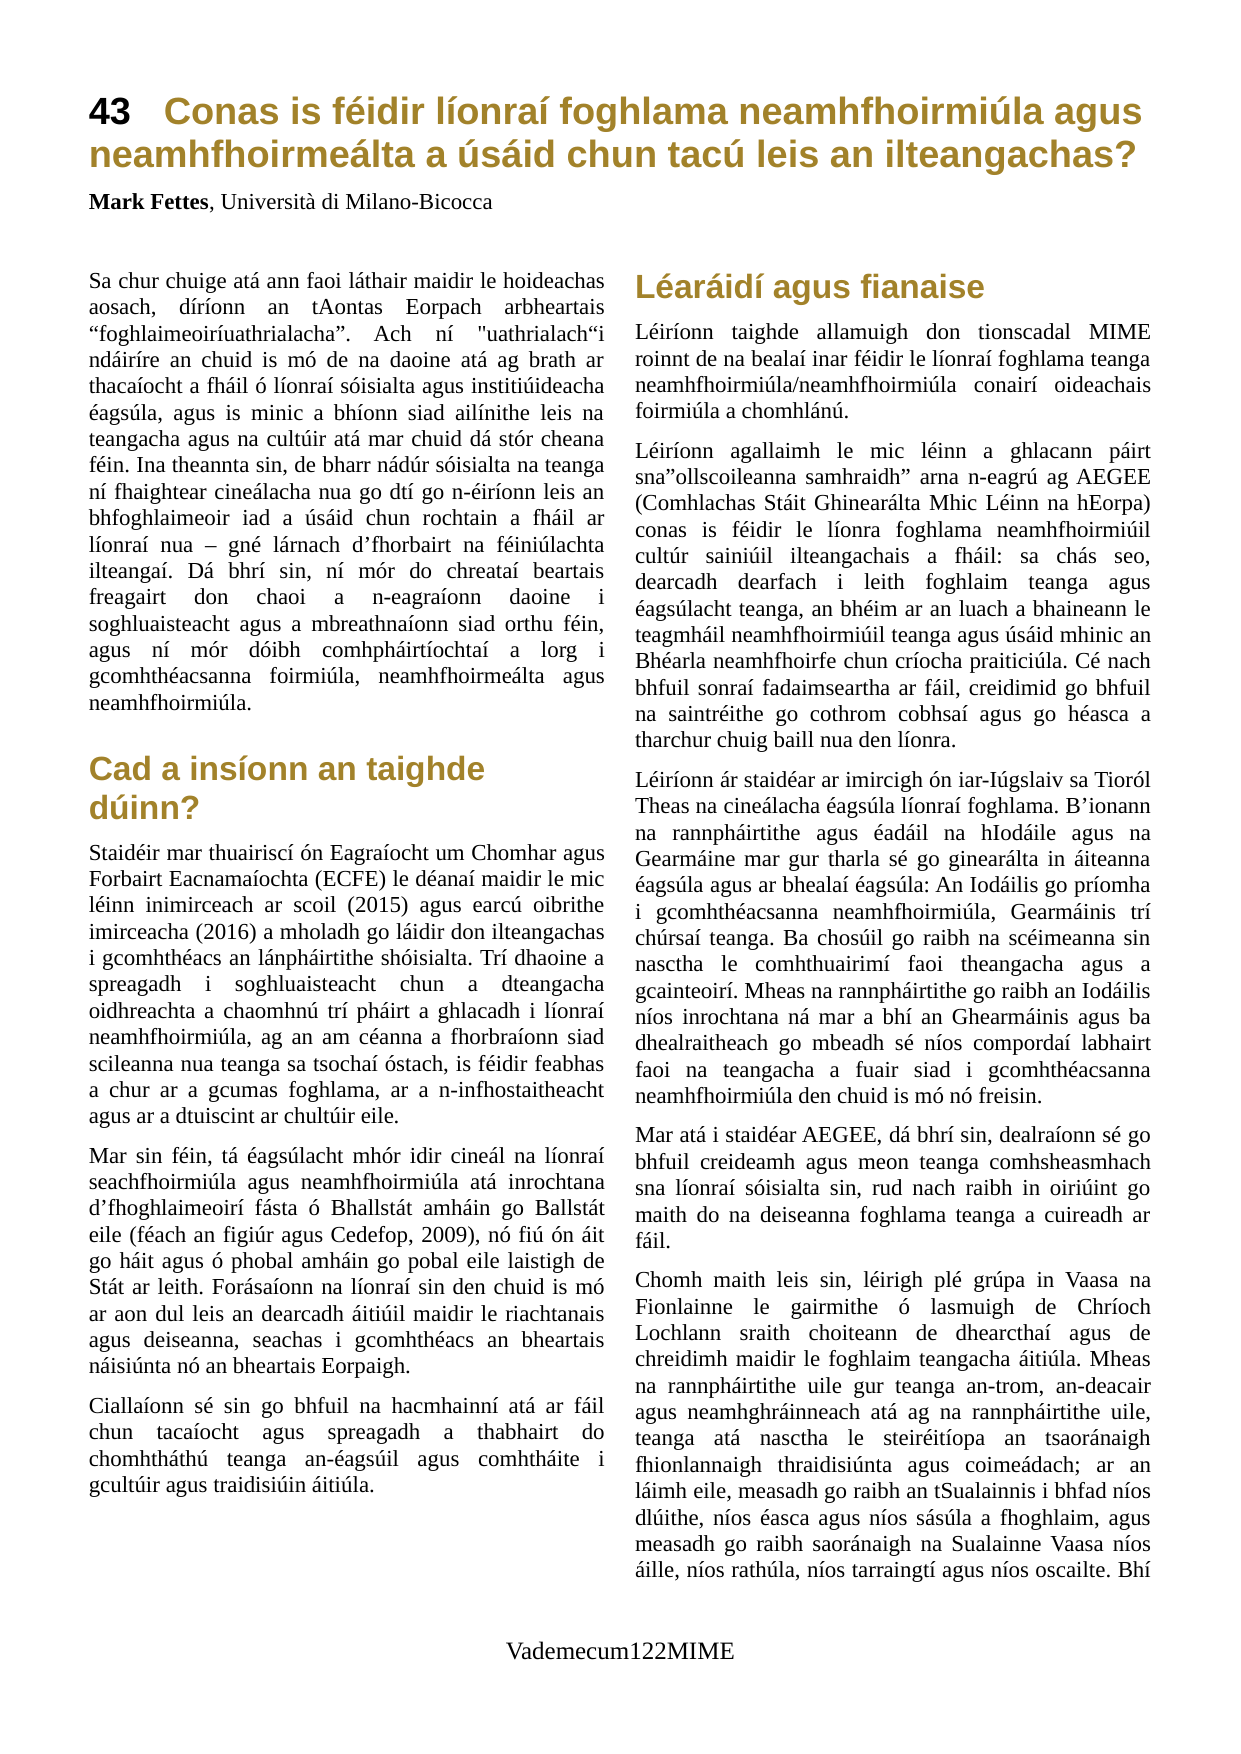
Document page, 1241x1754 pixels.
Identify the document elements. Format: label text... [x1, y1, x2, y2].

text Ciallaíonn sé sin go bhfuil na hacmhainní atá ar fáil chun tacaíocht agus spreagadh a thabhairt do chomhtháthú teanga an-éagsúil agus comhtháite i gcultúir agus traidisiúin áitiúla. [88, 1392, 605, 1497]
text Mar atá i staidéar AEGEE, dá bhrí sin, dealraíonn sé go bhfuil creideamh agus meon teanga comhsheasmhach sna líonraí sóisialta sin, rud nach raibh in oiriúint go maith do na deiseanna foghlama teanga a cuireadh ar fáil. [635, 1122, 1152, 1253]
subtitle Cad a insíonn an taighde dúinn? [88, 749, 605, 826]
text Chomh maith leis sin, léirigh plé grúpa in Vaasa na Fionlainne le gairmithe ó lasmuigh de Chríoch Lochlann sraith choiteann de dhearcthaí agus de chreidimh maidir le foghlaim teangacha áitiúla. Mheas na rannpháirtithe uile gur teanga an-trom, an-deacair agus neamhghráinneach atá ag na rannpháirtithe uile, teanga atá nasctha le steiréitíopa an tsaoránaigh fhionlannaigh thraidisiúnta agus coimeádach; ar an láimh eile, measadh go raibh an tSualainnis i bhfad níos dlúithe, níos éasca agus níos sásúla a fhoghlaim, agus measadh go raibh saoránaigh na Sualainne Vaasa níos áille, níos rathúla, níos tarraingtí agus níos oscailte. Bhí [635, 1266, 1152, 1583]
subtitle Léaráidí agus fianaise [635, 267, 1152, 306]
subtitle Conas is féidir líonraí foghlama neamhfhoirmiúla agus neamhfhoirmeálta a úsáid chun tacú leis an ilteangachas? [88, 88, 1152, 176]
text Léiríonn taighde allamuigh don tionscadal MIME roinnt de na bealaí inar féidir le líonraí foghlama teanga neamhfhoirmiúla/neamhfhoirmiúla conairí oideachais foirmiúla a chomhlánú. [635, 318, 1152, 424]
text Sa chur chuige atá ann faoi láthair maidir le hoideachas aosach, díríonn an tAontas Eorpach arbheartais “foghlaimeoiríuathrialacha”. Ach ní "uathrialach“i ndáiríre an chuid is mó de na daoine atá ag brath ar thacaíocht a fháil ó líonraí sóisialta agus institiúideacha éagsúla, agus is minic a bhíonn siad ailínithe leis na teangacha agus na cultúir atá mar chuid dá stór cheana féin. Ina theannta sin, de bharr nádúr sóisialta na teanga ní fhaightear cineálacha nua go dtí go n-éiríonn leis an bhfoghlaimeoir iad a úsáid chun rochtain a fháil ar líonraí nua – gné lárnach d’fhorbairt na féiniúlachta ilteangaí. Dá bhrí sin, ní mór do chreataí beartais freagairt don chaoi a n-eagraíonn daoine i soghluaisteacht agus a mbreathnaíonn siad orthu féin, agus ní mór dóibh comhpháirtíochtaí a lorg i gcomhthéacsanna foirmiúla, neamhfhoirmeálta agus neamhfhoirmiúla. [88, 267, 605, 715]
text Léiríonn ár staidéar ar imircigh ón iar-Iúgslaiv sa Tioról Theas na cineálacha éagsúla líonraí foghlama. B’ionann na rannpháirtithe agus éadáil na hIodáile agus na Gearmáine mar gur tharla sé go ginearálta in áiteanna éagsúla agus ar bhealaí éagsúla: An Iodáilis go príomha i gcomhthéacsanna neamhfhoirmiúla, Gearmáinis trí chúrsaí teanga. Ba chosúil go raibh na scéimeanna sin nasctha le comhthuairimí faoi theangacha agus a gcainteoirí. Mheas na rannpháirtithe go raibh an Iodáilis níos inrochtana ná mar a bhí an Ghearmáinis agus ba dhealraitheach go mbeadh sé níos compordaí labhairt faoi na teangacha a fuair siad i gcomhthéacsanna neamhfhoirmiúla den chuid is mó nó freisin. [635, 766, 1152, 1108]
text Mark Fettes, Università di Milano-Bicocca [88, 188, 1152, 215]
text Mar sin féin, tá éagsúlacht mhór idir cineál na líonraí seachfhoirmiúla agus neamhfhoirmiúla atá inrochtana d’fhoghlaimeoirí fásta ó Bhallstát amháin go Ballstát eile (féach an figiúr agus Cedefop, 2009), nó fiú ón áit go háit agus ó phobal amháin go pobal eile laistigh de Stát ar leith. Forásaíonn na líonraí sin den chuid is mó ar aon dul leis an dearcadh áitiúil maidir le riachtanais agus deiseanna, seachas i gcomhthéacs an bheartais náisiúnta nó an bheartais Eorpaigh. [88, 1142, 605, 1379]
text Léiríonn agallaimh le mic léinn a ghlacann páirt sna”ollscoileanna samhraidh” arna n-eagrú ag AEGEE (Comhlachas Stáit Ghinearálta Mhic Léinn na hEorpa) conas is féidir le líonra foghlama neamhfhoirmiúil cultúr sainiúil ilteangachais a fháil: sa chás seo, dearcadh dearfach i leith foghlaim teanga agus éagsúlacht teanga, an bhéim ar an luach a bhaineann le teagmháil neamhfhoirmiúil teanga agus úsáid mhinic an Bhéarla neamhfhoirfe chun críocha praiticiúla. Cé nach bhfuil sonraí fadaimseartha ar fáil, creidimid go bhfuil na saintréithe go cothrom cobhsaí agus go héasca a tharchur chuig baill nua den líonra. [635, 437, 1152, 753]
text Staidéir mar thuairiscí ón Eagraíocht um Chomhar agus Forbairt Eacnamaíochta (ECFE) le déanaí maidir le mic léinn inimirceach ar scoil (2015) agus earcú oibrithe imirceacha (2016) a mholadh go láidir don ilteangachas i gcomhthéacs an lánpháirtithe shóisialta. Trí dhaoine a spreagadh i soghluaisteacht chun a dteangacha oidhreachta a chaomhnú trí pháirt a ghlacadh i líonraí neamhfhoirmiúla, ag an am céanna a fhorbraíonn siad scileanna nua teanga sa tsochaí óstach, is féidir feabhas a chur ar a gcumas foghlama, ar a n-infhostaitheacht agus ar a dtuiscint ar chultúir eile. [88, 839, 605, 1129]
